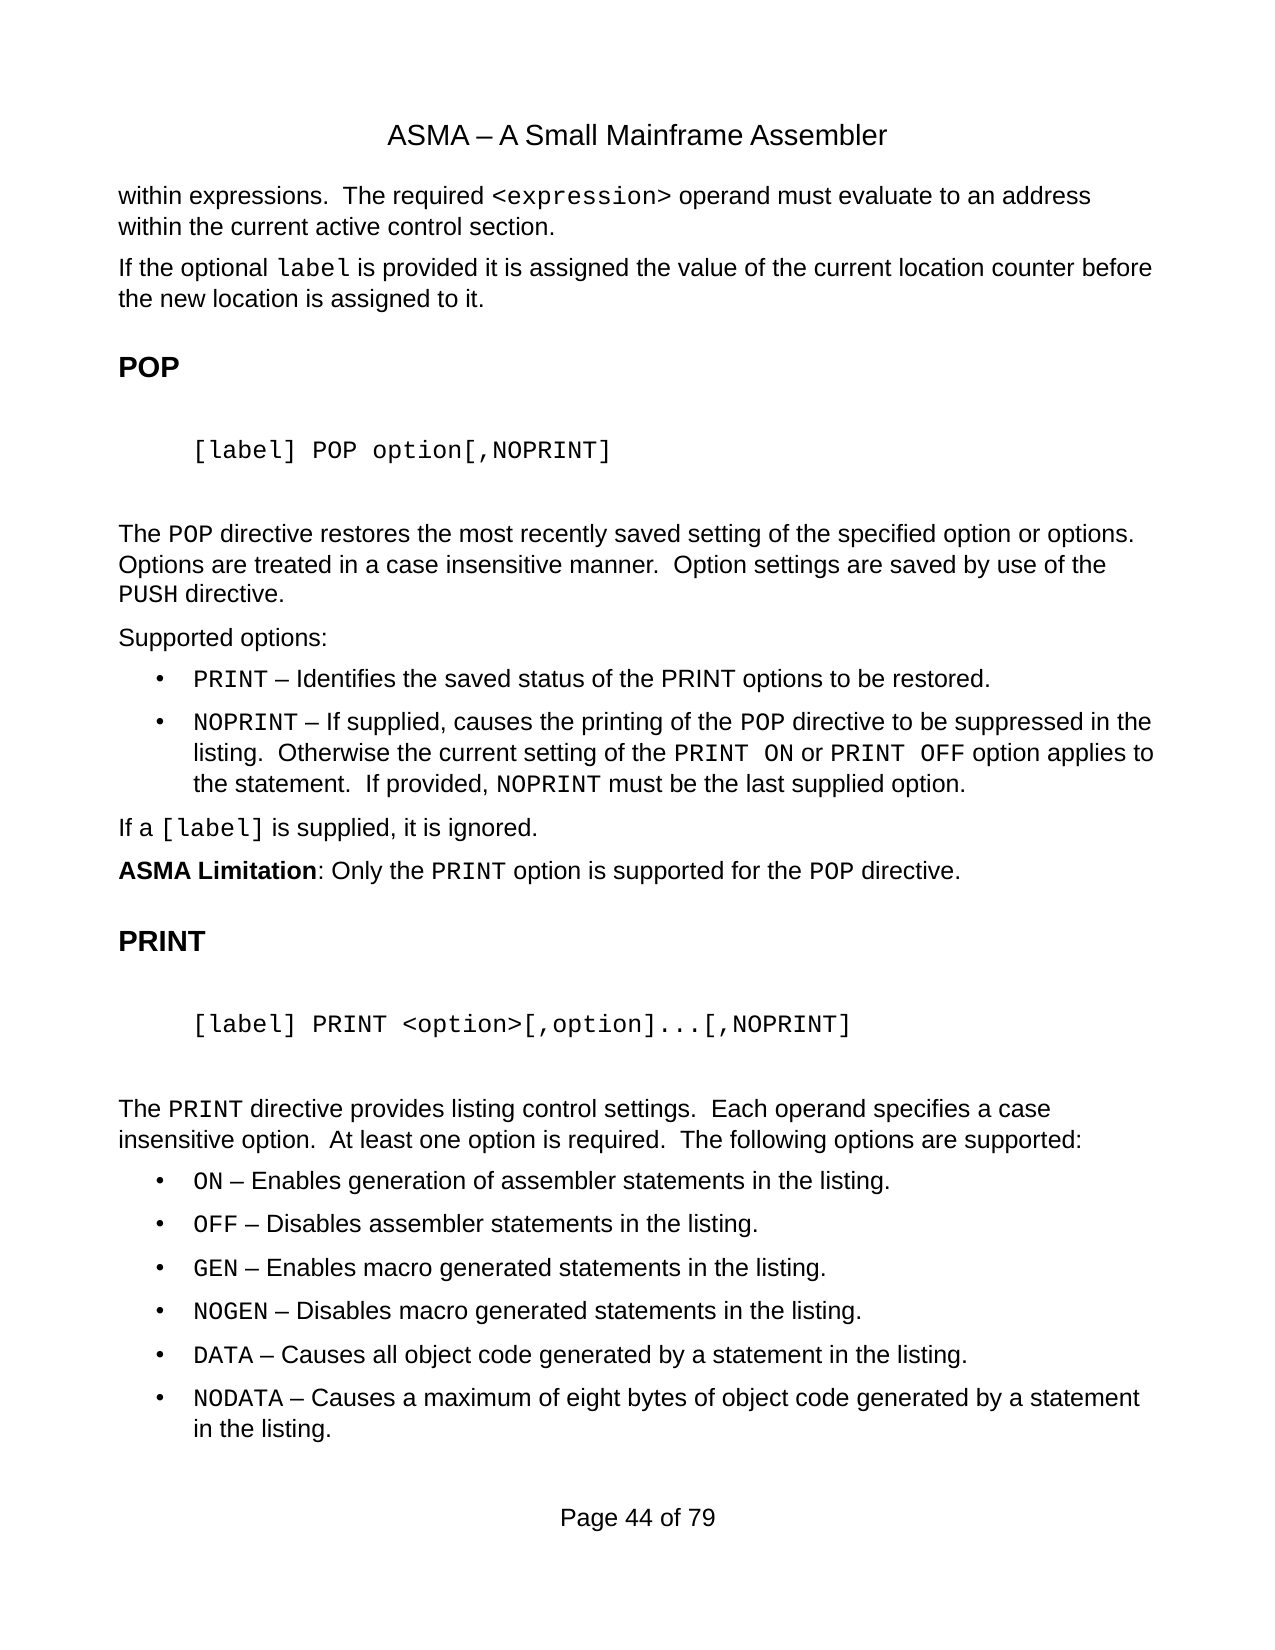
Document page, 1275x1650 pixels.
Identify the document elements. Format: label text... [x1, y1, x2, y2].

text ASMA Limitation: Only the PRINT option is supported for the POP directive. [118, 856, 1157, 887]
text If a [label] is supplied, it is ignored. [118, 813, 1157, 843]
text [label] POP option[,NOPRINT] [192, 438, 1157, 466]
list PRINT – Identifies the saved status of the PRINT options to be restored. [156, 664, 1157, 695]
list OFF – Disables assembler statements in the listing. [156, 1209, 1157, 1240]
list NOGEN – Disables macro generated statements in the listing. [156, 1296, 1157, 1327]
text [label] PRINT <option>[,option]...[,NOPRINT] [192, 1012, 1157, 1040]
text If the optional label is provided it is assigned the value of the current location counter before the new location is assigned to it. [118, 253, 1157, 313]
text The POP directive restores the most recently saved setting of the specified option or options. Options are treated in a case insensitive manner. Option settings are saved by use of the PUSH directive. [118, 519, 1157, 610]
list ON – Enables generation of assembler statements in the listing. [156, 1166, 1157, 1197]
subtitle PRINT [118, 924, 1157, 958]
text within expressions. The required <expression> operand must evaluate to an address within the current active control section. [118, 181, 1157, 241]
list GEN – Enables macro generated statements in the listing. [156, 1253, 1157, 1284]
text Supported options: [118, 623, 1157, 651]
text The PRINT directive provides listing control settings. Each operand specifies a case insensitive option. At least one option is required. The following options are supported: [118, 1094, 1157, 1153]
list NODATA – Causes a maximum of eight bytes of object code generated by a statement in the listing. [156, 1383, 1157, 1443]
list NOPRINT – If supplied, causes the printing of the POP directive to be suppressed in the listing. Otherwise the current setting of the PRINT ON or PRINT OFF option applies to the statement. If provided, NOPRINT must be the last supplied option. [156, 707, 1157, 800]
subtitle POP [118, 351, 1157, 384]
list DATA – Causes all object code generated by a statement in the listing. [156, 1340, 1157, 1371]
